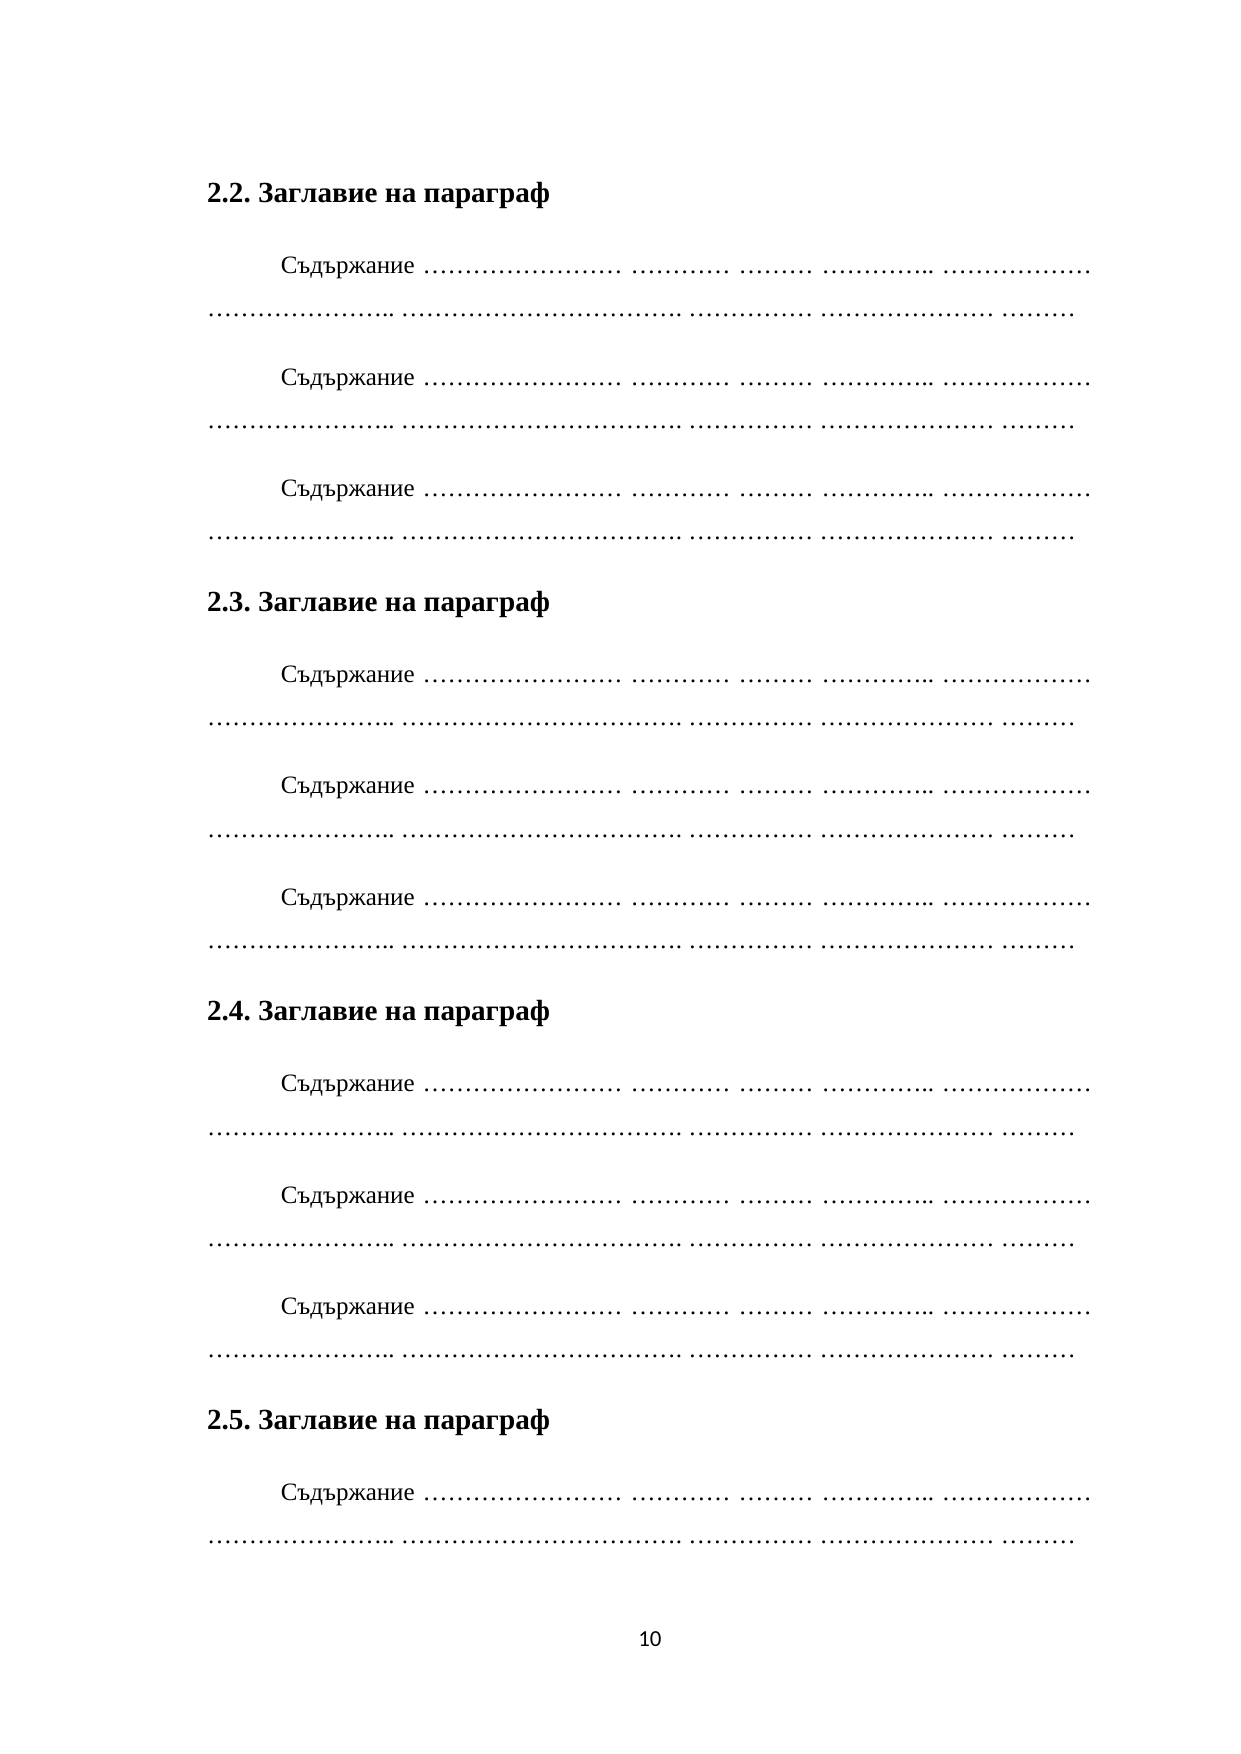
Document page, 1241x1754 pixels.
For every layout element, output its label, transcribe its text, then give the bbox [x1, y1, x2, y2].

text Съдържание …………………… ………… ……… ………….. ……………… ………………….. ……………………………. …………… ………………… ……… [207, 1291, 1092, 1363]
subtitle 2.2. Заглавие на параграф [207, 175, 1092, 208]
subtitle 2.3. Заглавие на параграф [207, 584, 1092, 618]
text Съдържание …………………… ………… ……… ………….. ……………… ………………….. ……………………………. …………… ………………… ……… [207, 1180, 1092, 1252]
text Съдържание …………………… ………… ……… ………….. ……………… ………………….. ……………………………. …………… ………………… ……… [207, 473, 1092, 545]
text Съдържание …………………… ………… ……… ………….. ……………… ………………….. ……………………………. …………… ………………… ……… [207, 362, 1092, 433]
text Съдържание …………………… ………… ……… ………….. ……………… ………………….. ……………………………. …………… ………………… ……… [207, 1068, 1092, 1140]
text Съдържание …………………… ………… ……… ………….. ……………… ………………….. ……………………………. …………… ………………… ……… [207, 1477, 1092, 1549]
text Съдържание …………………… ………… ……… ………….. ……………… ………………….. ……………………………. …………… ………………… ……… [207, 882, 1092, 954]
subtitle 2.4. Заглавие на параграф [207, 993, 1092, 1027]
text Съдържание …………………… ………… ……… ………….. ……………… ………………….. ……………………………. …………… ………………… ……… [207, 659, 1092, 731]
subtitle 2.5. Заглавие на параграф [207, 1402, 1092, 1436]
text Съдържание …………………… ………… ……… ………….. ……………… ………………….. ……………………………. …………… ………………… ……… [207, 250, 1092, 322]
text Съдържание …………………… ………… ……… ………….. ……………… ………………….. ……………………………. …………… ………………… ……… [207, 771, 1092, 842]
